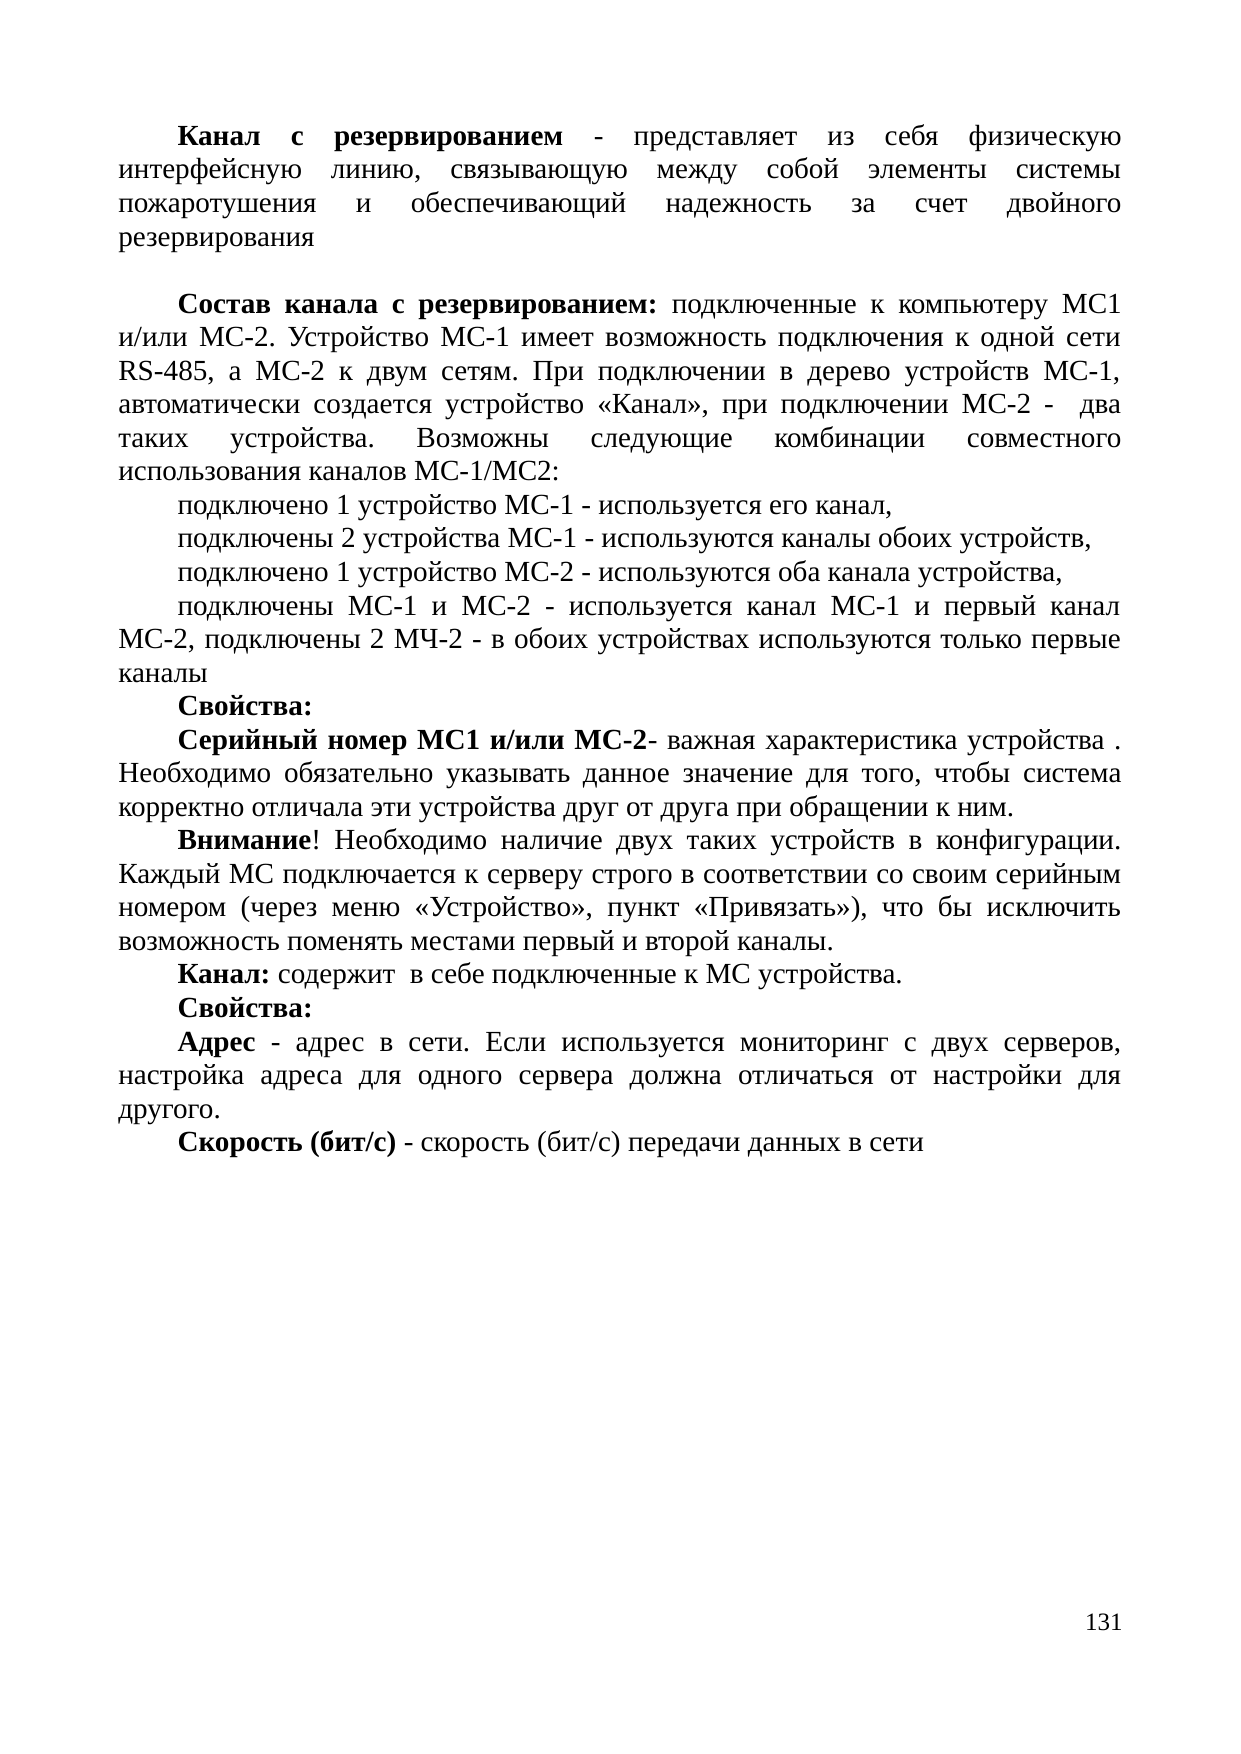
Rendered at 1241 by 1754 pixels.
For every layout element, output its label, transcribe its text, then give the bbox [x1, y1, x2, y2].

text подключены МС-1 и МС-2 - используется канал МС-1 и первый канал МС-2, подключены 2 МЧ-2 - в обоих устройствах используются только первые каналы [118, 588, 1122, 688]
text Канал: содержит в себе подключенные к МС устройства. [118, 957, 1122, 990]
text Внимание! Необходимо наличие двух таких устройств в конфигурации. Каждый МС подключается к серверу строго в соответствии со своим серийным номером (через меню «Устройство», пункт «Привязать»), что бы исключить возможность поменять местами первый и второй каналы. [118, 822, 1122, 957]
text Серийный номер МС1 и/или МС-2- важная характеристика устройства . Необходимо обязательно указывать данное значение для того, чтобы система корректно отличала эти устройства друг от друга при обращении к ним. [118, 722, 1122, 822]
text подключены 2 устройства МС-1 - используются каналы обоих устройств, [118, 521, 1122, 554]
text Свойства: [118, 688, 1122, 722]
text Скорость (бит/с) - скорость (бит/с) передачи данных в сети [118, 1124, 1122, 1158]
text Состав канала с резервированием: подключенные к компьютеру МС1 и/или МС-2. Устройство МС-1 имеет возможность подключения к одной сети RS-485, а МС-2 к двум сетям. При подключении в дерево устройств МС-1, автоматически создается устройство «Канал», при подключении МС-2 - два таких устройства. Возможны следующие комбинации совместного использования каналов МС-1/МС2: [118, 286, 1122, 487]
text Адрес - адрес в сети. Если используется мониторинг с двух серверов, настройка адреса для одного сервера должна отличаться от настройки для другого. [118, 1024, 1122, 1124]
text подключено 1 устройство МС-2 - используются оба канала устройства, [118, 554, 1122, 588]
text Свойства: [118, 990, 1122, 1024]
text Канал с резервированием - представляет из себя физическую интерфейсную линию, связывающую между собой элементы системы пожаротушения и обеспечивающий надежность за счет двойного резервирования [118, 118, 1122, 252]
text подключено 1 устройство МС-1 - используется его канал, [118, 487, 1122, 521]
